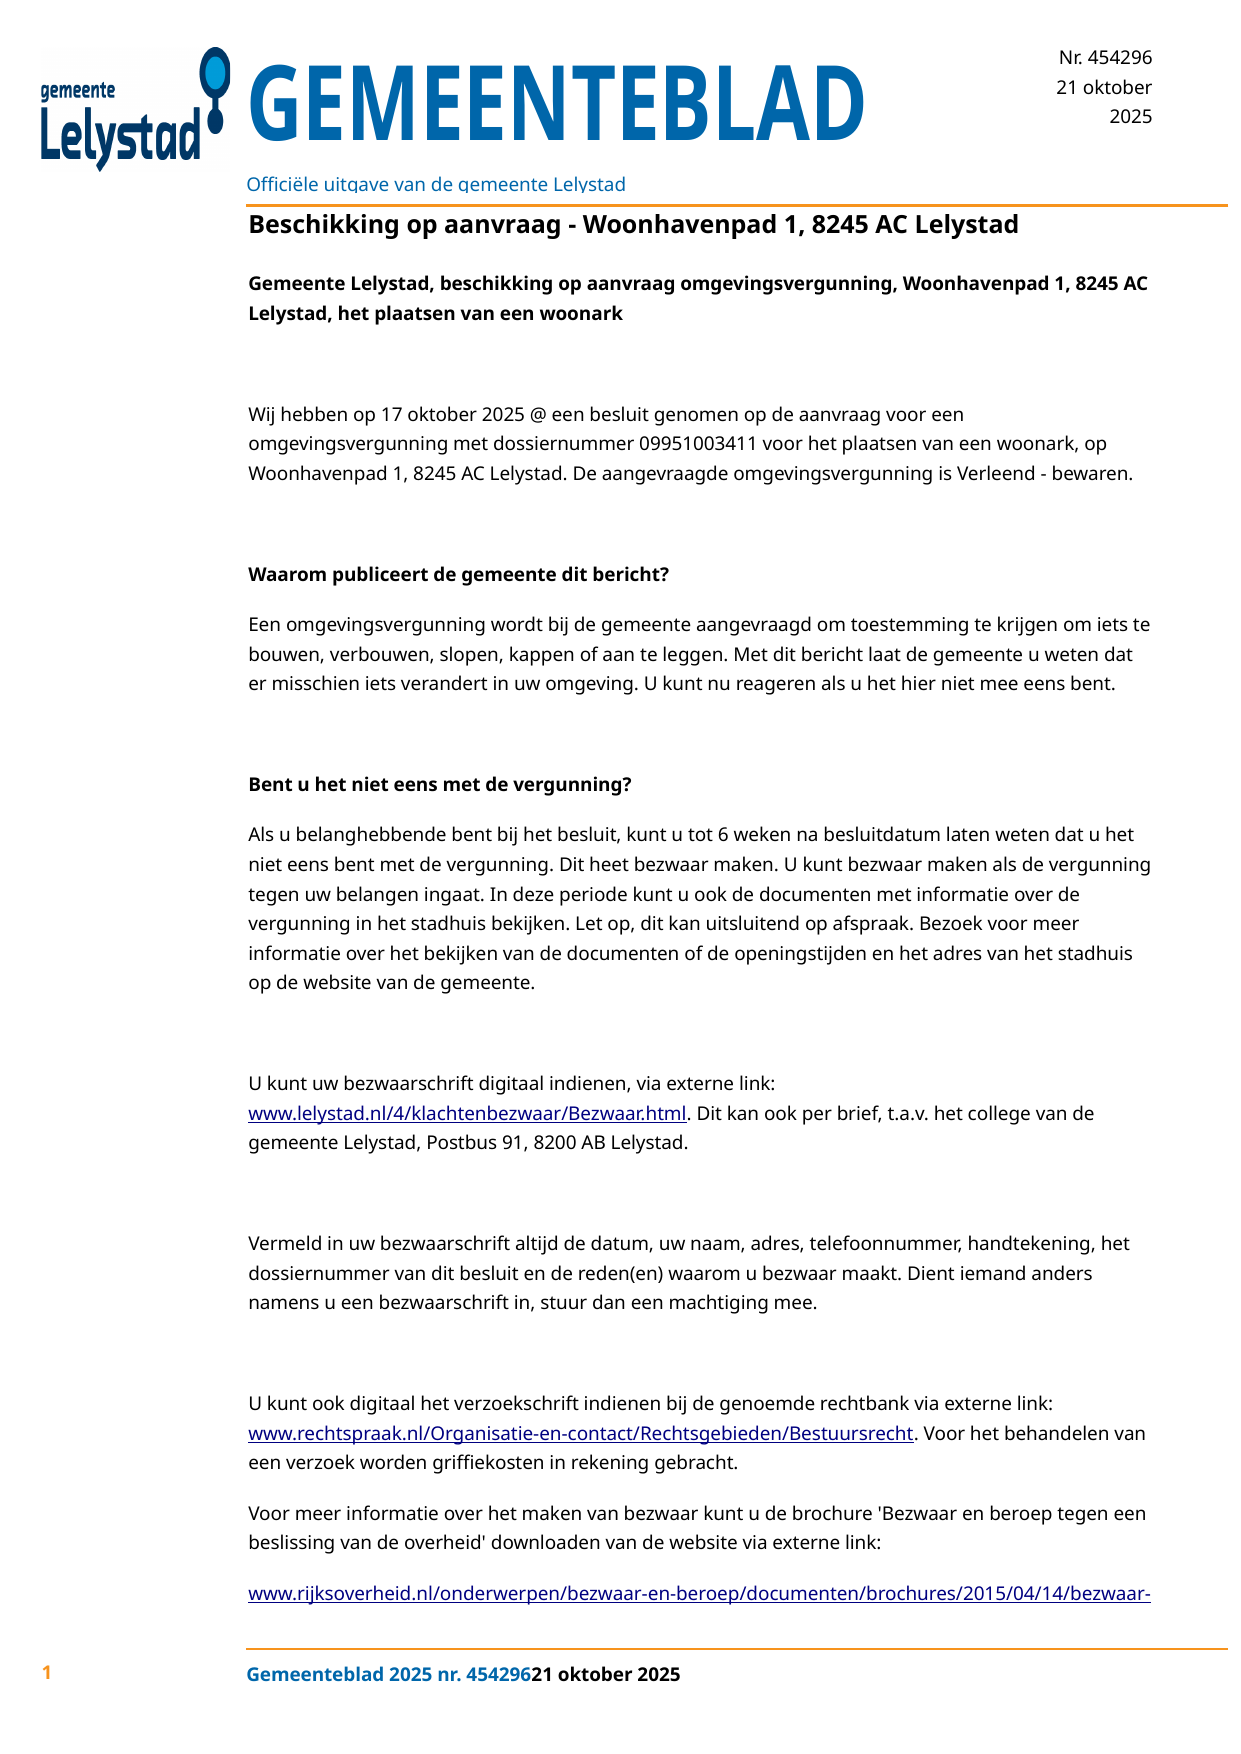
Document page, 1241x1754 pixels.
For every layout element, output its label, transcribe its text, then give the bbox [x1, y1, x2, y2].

text Waarom publiceert de gemeente dit bericht? [248, 561, 1152, 586]
text www.rijksoverheid.nl/onderwerpen/bezwaar-en-beroep/documenten/brochures/2015/04/14/bezwaar- [248, 1580, 1152, 1606]
text Voor meer informatie over het maken van bezwaar kunt u de brochure 'Bezwaar en beroep tegen een beslissing van de overheid' downloaden van de website via externe link: [248, 1500, 1152, 1555]
text U kunt ook digitaal het verzoekschrift indienen bij de genoemde rechtbank via externe link: www.rechtspraak.nl/Organisatie-en-contact/Rechtsgebieden/Bestuursrecht. Voor het behandelen van een verzoek worden griffiekosten in rekening gebracht. [248, 1390, 1152, 1475]
text Als u belanghebbende bent bij het besluit, kunt u tot 6 weken na besluitdatum laten weten dat u het niet eens bent met de vergunning. Dit heet bezwaar maken. U kunt bezwaar maken als de vergunning tegen uw belangen ingaat. In deze periode kunt u ook de documenten met informatie over de vergunning in het stadhuis bekijken. Let op, dit kan uitsluitend op afspraak. Bezoek voor meer informatie over het bekijken van de documenten of de openingstijden en het adres van het stadhuis op de website van de gemeente. [248, 822, 1152, 995]
text U kunt uw bezwaarschrift digitaal indienen, via externe link: www.lelystad.nl/4/klachtenbezwaar/Bezwaar.html. Dit kan ook per brief, t.a.v. het college van de gemeente Lelystad, Postbus 91, 8200 AB Lelystad. [248, 1070, 1152, 1155]
picture [41, 47, 231, 172]
text Vermeld in uw bezwaarschrift altijd de datum, uw naam, adres, telefoonnummer, handtekening, het dossiernummer van dit besluit en de reden(en) waarom u bezwaar maakt. Dient iemand anders namens u een bezwaarschrift in, stuur dan een machtiging mee. [248, 1230, 1152, 1315]
text Gemeente Lelystad, beschikking op aanvraag omgevingsvergunning, Woonhavenpad 1, 8245 AC Lelystad, het plaatsen van een woonark [248, 270, 1152, 326]
text Bent u het niet eens met de vergunning? [248, 771, 1152, 797]
text Beschikking op aanvraag - Woonhavenpad 1, 8245 AC Lelystad [248, 207, 1152, 241]
text Een omgevingsvergunning wordt bij de gemeente aangevraagd om toestemming te krijgen om iets te bouwen, verbouwen, slopen, kappen of aan te leggen. Met dit bericht laat de gemeente u weten dat er misschien iets verandert in uw omgeving. U kunt nu reageren als u het hier niet mee eens bent. [248, 611, 1152, 696]
text Wij hebben op 17 oktober 2025 @ een besluit genomen op de aanvraag voor een omgevingsvergunning met dossiernummer 09951003411 voor het plaatsen van een woonark, op Woonhavenpad 1, 8245 AC Lelystad. De aangevraagde omgevingsvergunning is Verleend - bewaren. [248, 401, 1152, 486]
